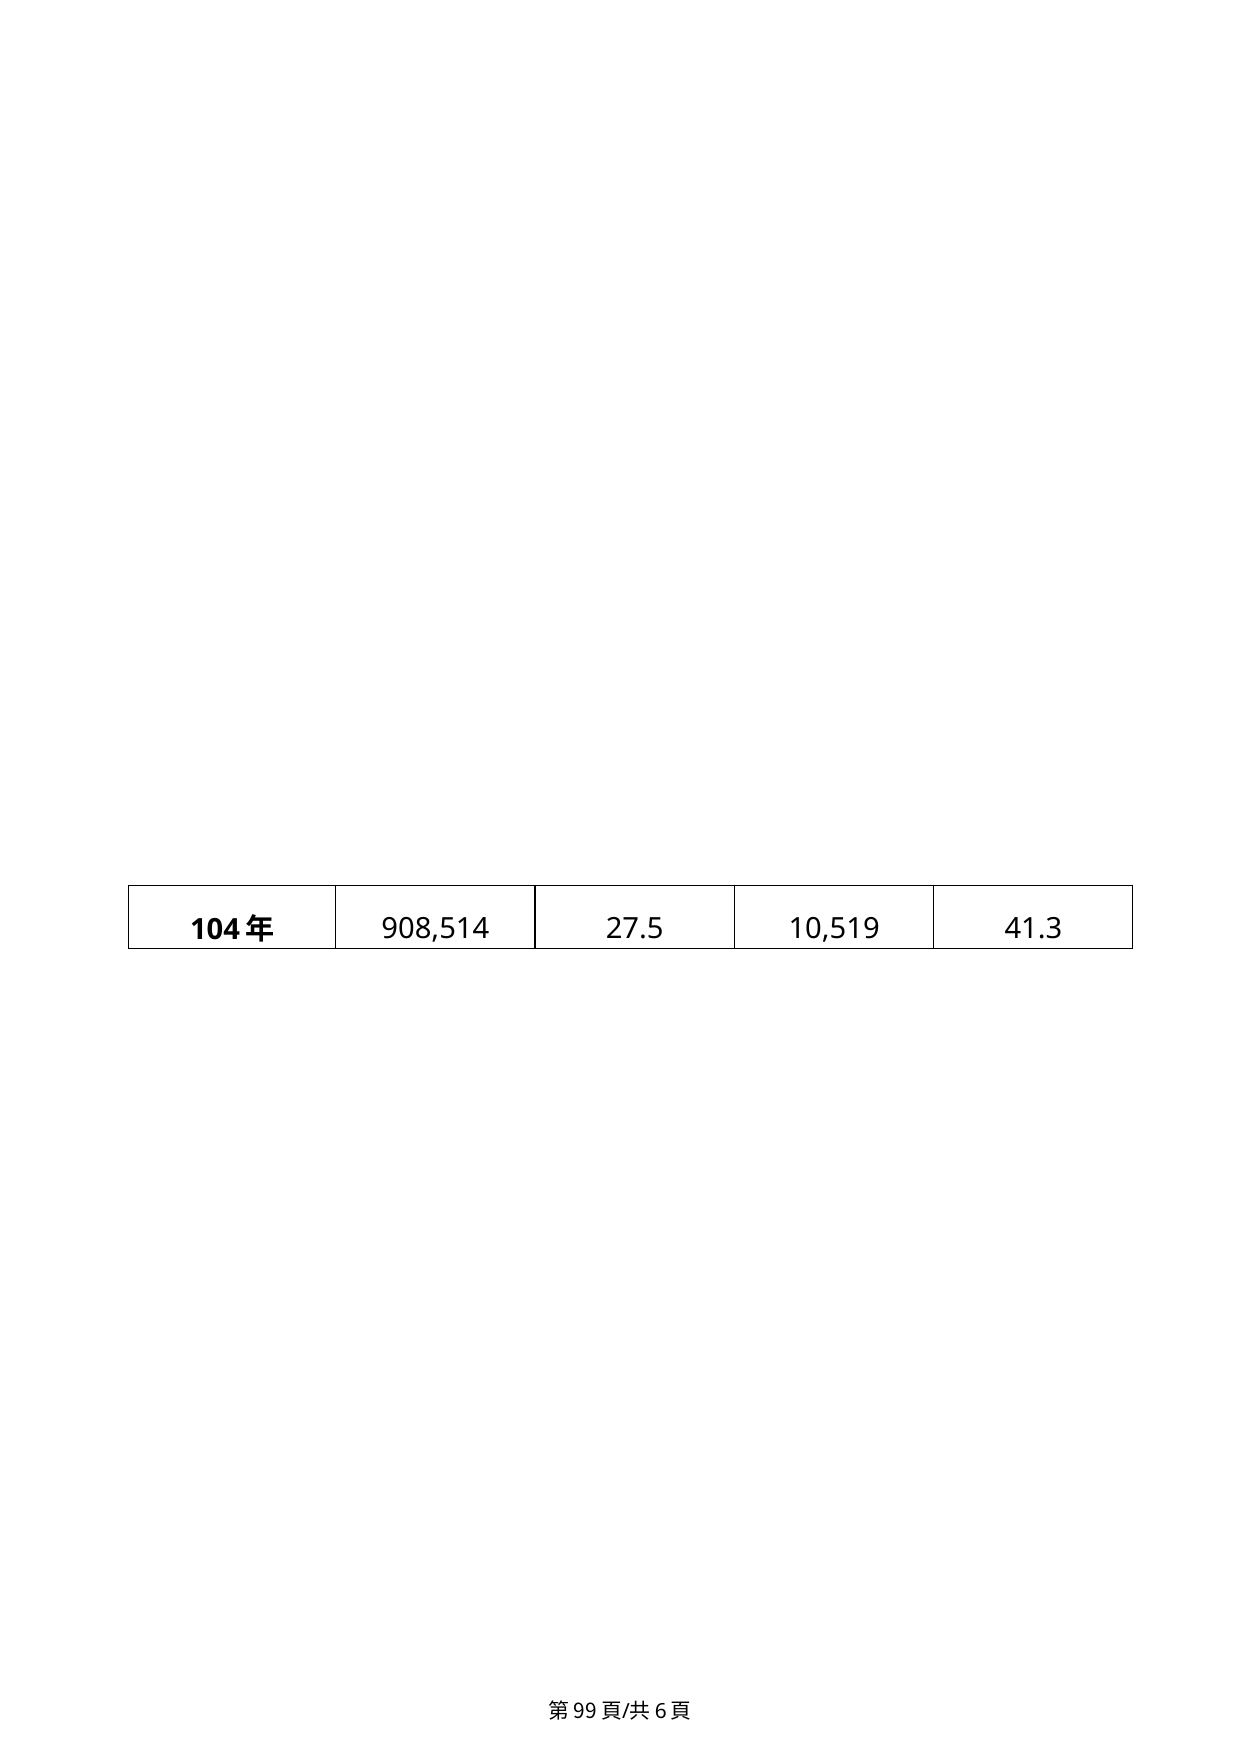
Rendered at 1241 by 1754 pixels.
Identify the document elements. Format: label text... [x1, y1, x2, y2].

table_cell 908,514 [336, 886, 534, 948]
table_cell 41.3 [934, 886, 1132, 948]
table_cell 10,519 [735, 886, 933, 948]
table_cell 104年 [129, 886, 335, 948]
table_cell 27.5 [536, 886, 734, 948]
